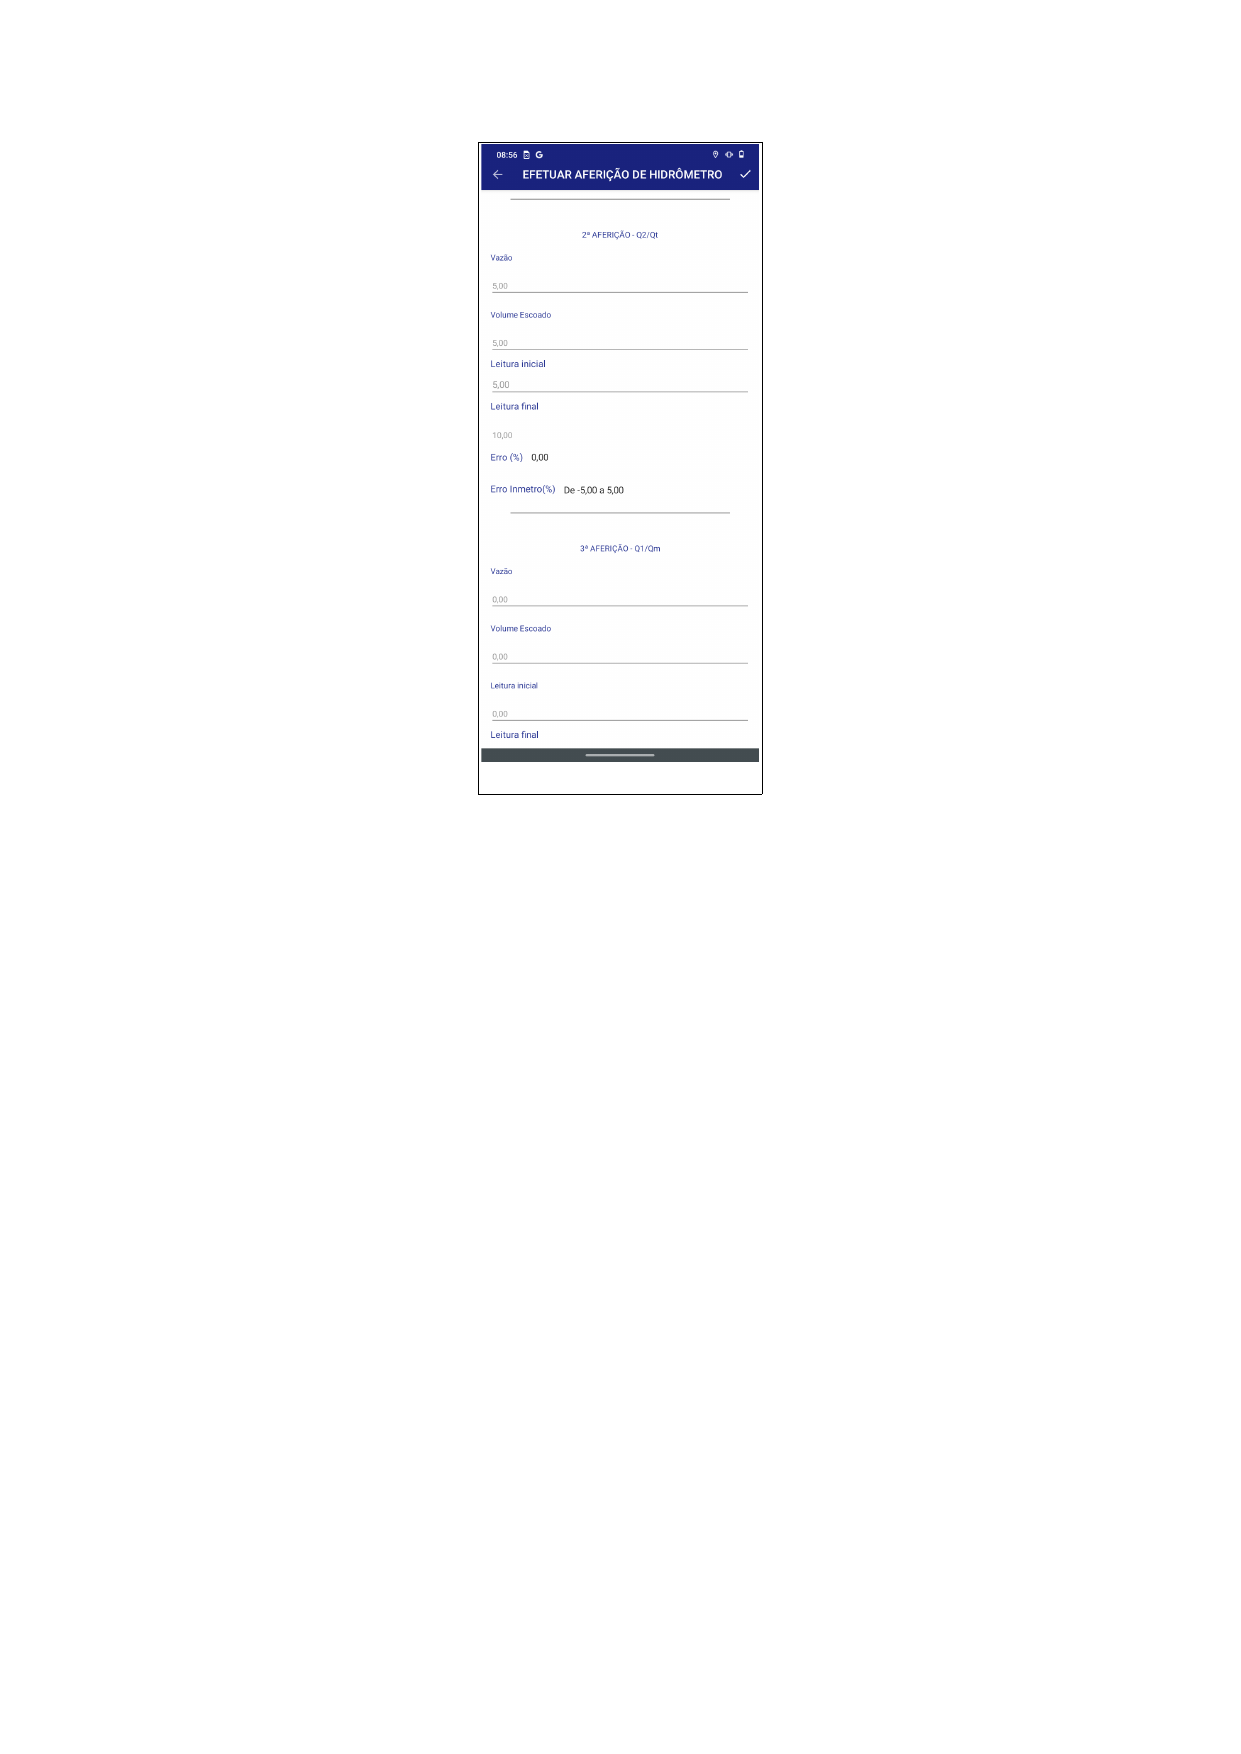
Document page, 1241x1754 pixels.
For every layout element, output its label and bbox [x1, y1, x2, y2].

picture [481, 144, 759, 762]
table_header [479, 143, 762, 794]
